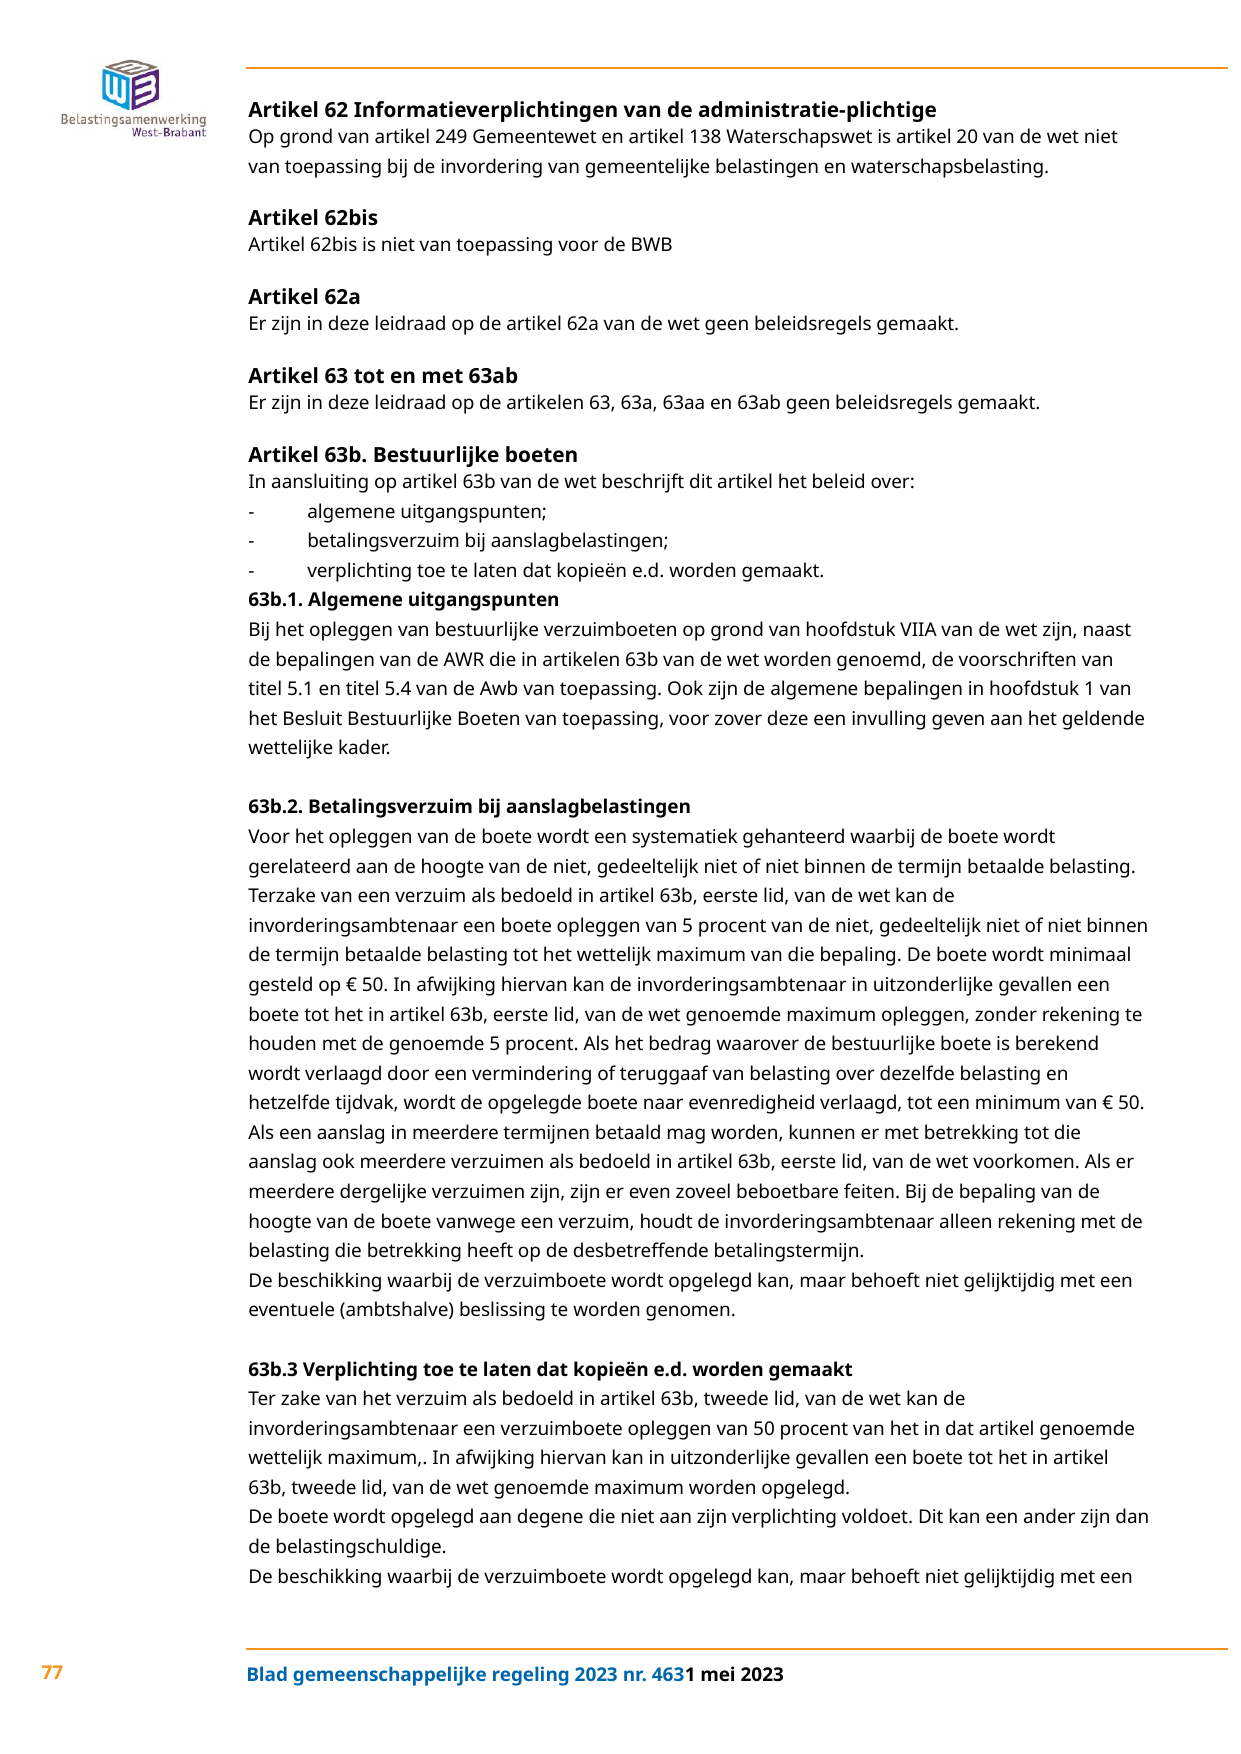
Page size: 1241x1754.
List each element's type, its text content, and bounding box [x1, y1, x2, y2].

text Bij het opleggen van bestuurlijke verzuimboeten op grond van hoofdstuk VIIA van de wet zijn, naast de bepalingen van de AWR die in artikelen 63b van de wet worden genoemd, de voorschriften van titel 5.1 en titel 5.4 van de Awb van toepassing. Ook zijn de algemene bepalingen in hoofdstuk 1 van het Besluit Bestuurlijke Boeten van toepassing, voor zover deze een invulling geven aan het geldende wettelijke kader. [248, 616, 1152, 760]
text Ter zake van het verzuim als bedoeld in artikel 63b, tweede lid, van de wet kan de invorderingsambtenaar een verzuimboete opleggen van 50 procent van het in dat artikel genoemde wettelijk maximum,. In afwijking hiervan kan in uitzonderlijke gevallen een boete tot het in artikel 63b, tweede lid, van de wet genoemde maximum worden opgelegd. [248, 1385, 1152, 1500]
text De boete wordt opgelegd aan degene die niet aan zijn verplichting voldoet. Dit kan een ander zijn dan de belastingschuldige. [248, 1504, 1152, 1559]
text In aansluiting op artikel 63b van de wet beschrijft dit artikel het beleid over: [248, 468, 1152, 494]
text De beschikking waarbij de verzuimboete wordt opgelegd kan, maar behoeft niet gelijktijdig met een [248, 1563, 1152, 1588]
text Als een aanslag in meerdere termijnen betaald mag worden, kunnen er met betrekking tot die aanslag ook meerdere verzuimen als bedoeld in artikel 63b, eerste lid, van de wet voorkomen. Als er meerdere dergelijke verzuimen zijn, zijn er even zoveel beboetbare feiten. Bij de bepaling van de hoogte van de boete vanwege een verzuim, houdt de invorderingsambtenaar alleen rekening met de belasting die betrekking heeft op de desbetreffende betalingstermijn. [248, 1119, 1152, 1263]
text 63b.1. Algemene uitgangspunten [248, 587, 1152, 612]
text Artikel 62bis is niet van toepassing voor de BWB [248, 232, 1152, 257]
text Terzake van een verzuim als bedoeld in artikel 63b, eerste lid, van de wet kan de invorderingsambtenaar een boete opleggen van 5 procent van de niet, gedeeltelijk niet of niet binnen de termijn betaalde belasting tot het wettelijk maximum van die bepaling. De boete wordt minimaal gesteld op € 50. In afwijking hiervan kan de invorderingsambtenaar in uitzonderlijke gevallen een boete tot het in artikel 63b, eerste lid, van de wet genoemde maximum opleggen, zonder rekening te houden met de genoemde 5 procent. Als het bedrag waarover de bestuurlijke boete is berekend wordt verlaagd door een vermindering of teruggaaf van belasting over dezelfde belasting en hetzelfde tijdvak, wordt de opgelegde boete naar evenredigheid verlaagd, tot een minimum van € 50. [248, 882, 1152, 1115]
picture [41, 47, 231, 172]
text Op grond van artikel 249 Gemeentewet en artikel 138 Waterschapswet is artikel 20 van de wet niet van toepassing bij de invordering van gemeentelijke belastingen en waterschapsbelasting. [248, 123, 1152, 178]
text 63b.3 Verplichting toe te laten dat kopieën e.d. worden gemaakt [248, 1356, 1152, 1381]
text Er zijn in deze leidraad op de artikelen 63, 63a, 63aa en 63ab geen beleidsregels gemaakt. [248, 389, 1152, 415]
text Artikel 63b. Bestuurlijke boeten [248, 440, 1152, 468]
list verplichting toe te laten dat kopieën e.d. worden gemaakt. [248, 557, 1152, 583]
text De beschikking waarbij de verzuimboete wordt opgelegd kan, maar behoeft niet gelijktijdig met een eventuele (ambtshalve) beslissing te worden genomen. [248, 1267, 1152, 1322]
text Artikel 63 tot en met 63ab [248, 361, 1152, 389]
text Voor het opleggen van de boete wordt een systematiek gehanteerd waarbij de boete wordt gerelateerd aan de hoogte van de niet, gedeeltelijk niet of niet binnen de termijn betaalde belasting. [248, 823, 1152, 878]
text Artikel 62a [248, 282, 1152, 311]
list algemene uitgangspunten; [248, 498, 1152, 523]
text Er zijn in deze leidraad op de artikel 62a van de wet geen beleidsregels gemaakt. [248, 311, 1152, 336]
text Artikel 62 Informatieverplichtingen van de administratie-plichtige [248, 95, 1152, 123]
list betalingsverzuim bij aanslagbelastingen; [248, 527, 1152, 553]
text Artikel 62bis [248, 203, 1152, 232]
text 63b.2. Betalingsverzuim bij aanslagbelastingen [248, 794, 1152, 819]
